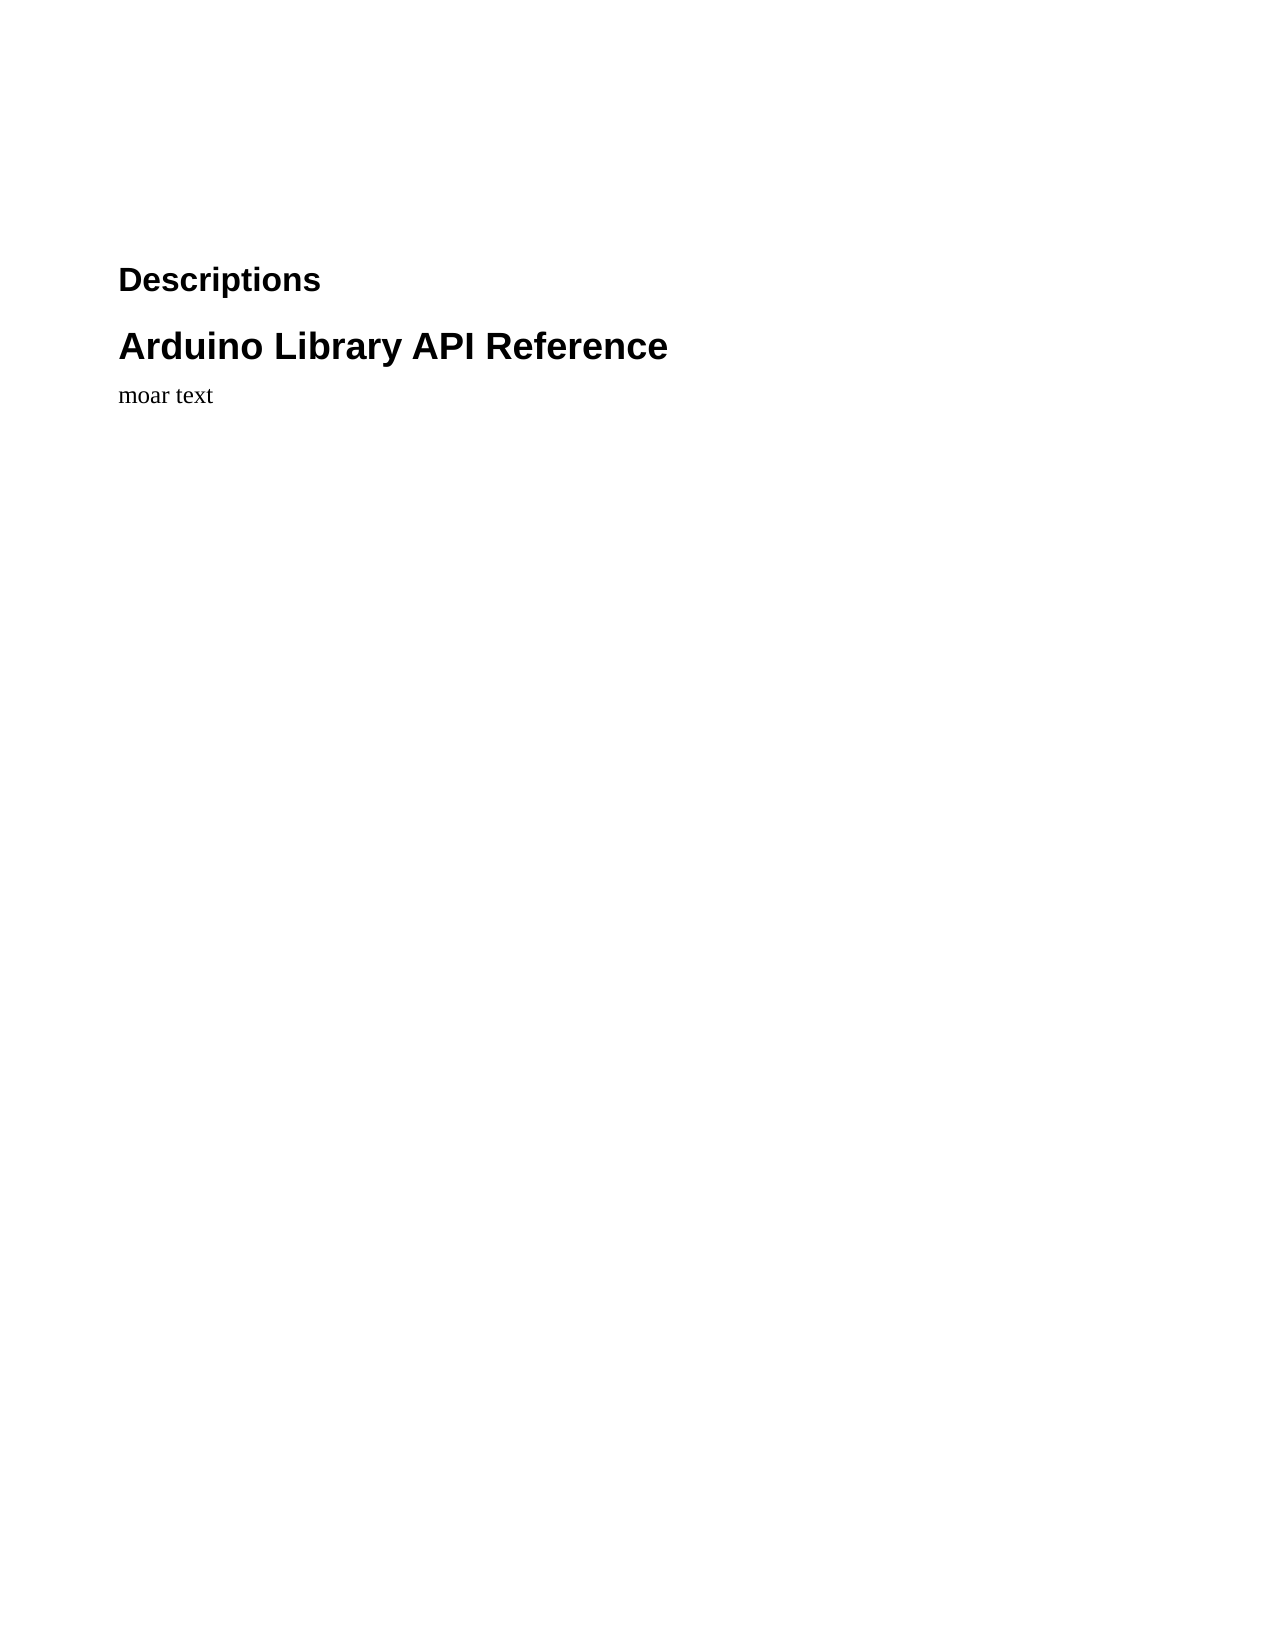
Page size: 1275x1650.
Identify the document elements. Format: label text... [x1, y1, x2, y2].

subtitle Arduino Library API Reference [118, 324, 1157, 367]
text moar text [118, 380, 1157, 409]
subtitle Descriptions [118, 260, 1157, 299]
